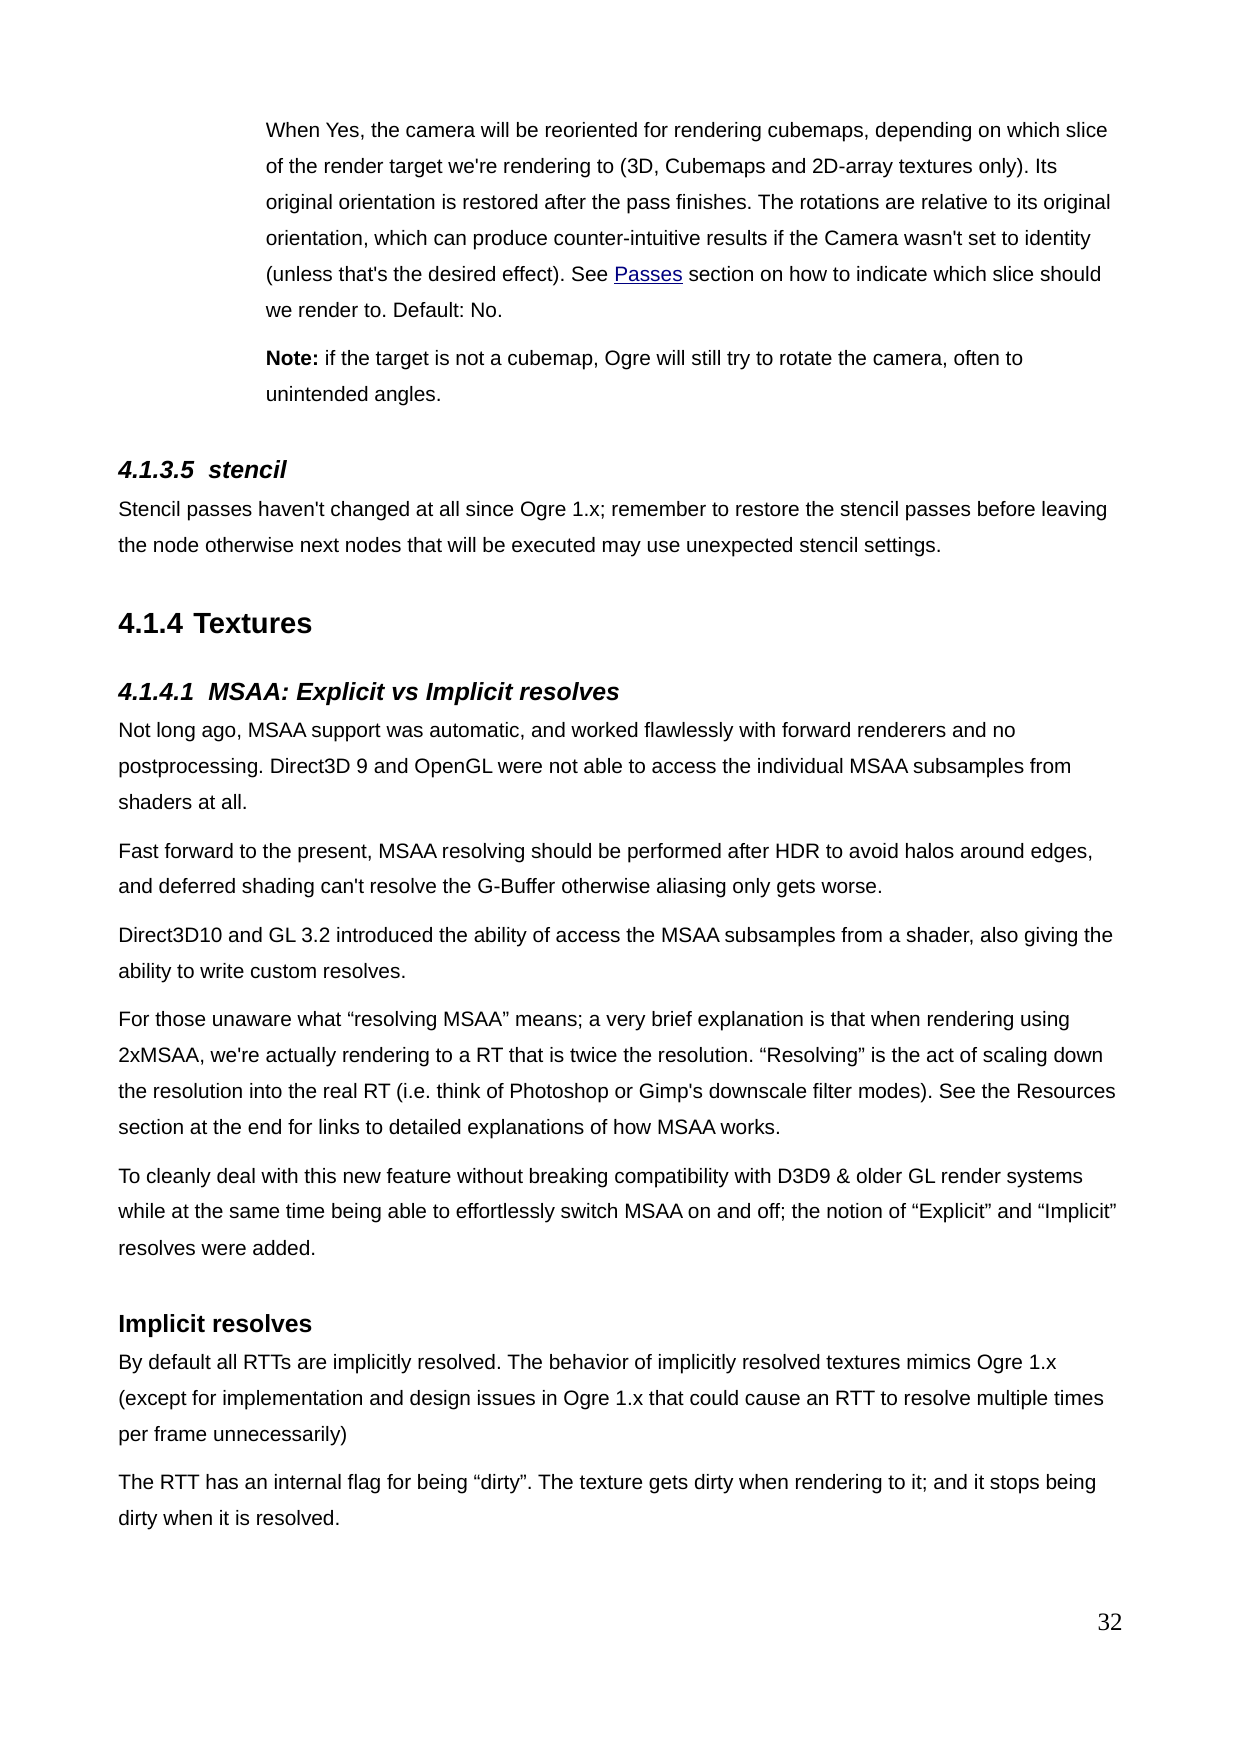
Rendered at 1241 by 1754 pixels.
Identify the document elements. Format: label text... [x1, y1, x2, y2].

text For those unaware what “resolving MSAA” means; a very brief explanation is that when rendering using 2xMSAA, we're actually rendering to a RT that is twice the resolution. “Resolving” is the act of scaling down the resolution into the real RT (i.e. think of Photoshop or Gimp's downscale filter modes). See the Resources section at the end for links to detailed explanations of how MSAA works. [118, 1007, 1122, 1139]
text Fast forward to the present, MSAA resolving should be performed after HDR to avoid halos around edges, and deferred shading can't resolve the G-Buffer otherwise aliasing only gets worse. [118, 838, 1122, 898]
subtitle stencil [118, 456, 1122, 484]
subtitle Textures [118, 606, 1122, 639]
text To cleanly deal with this new feature without breaking compatibility with D3D9 & older GL render systems while at the same time being able to effortlessly switch MSAA on and off; the notion of “Explicit” and “Implicit” resolves were added. [118, 1163, 1122, 1259]
text Stencil passes haven't changed at all since Ogre 1.x; remember to restore the stencil passes before leaving the node otherwise next nodes that will be executed may use unexpected stencil settings. [118, 497, 1122, 557]
subtitle MSAA: Explicit vs Implicit resolves [118, 677, 1122, 706]
subtitle Implicit resolves [118, 1309, 1122, 1337]
text Direct3D10 and GL 3.2 introduced the ability of access the MSAA subsamples from a shader, also giving the ability to write custom resolves. [118, 923, 1122, 983]
text Note: if the target is not a cubemap, Ogre will still try to rotate the camera, often to unintended angles. [266, 346, 1122, 406]
text Not long ago, MSAA support was automatic, and worked flawlessly with forward renderers and no postprocessing. Direct3D 9 and OpenGL were not able to access the individual MSAA subsamples from shaders at all. [118, 718, 1122, 814]
text The RTT has an internal flag for being “dirty”. The texture gets dirty when rendering to it; and it stops being dirty when it is resolved. [118, 1470, 1122, 1530]
text When Yes, the camera will be reoriented for rendering cubemaps, depending on which slice of the render target we're rendering to (3D, Cubemaps and 2D-array textures only). Its original orientation is restored after the pass finishes. The rotations are relative to its original orientation, which can produce counter-intuitive results if the Camera wasn't set to identity (unless that's the desired effect). See Passes section on how to indicate which slice should we render to. Default: No. [266, 118, 1122, 322]
text By default all RTTs are implicitly resolved. The behavior of implicitly resolved textures mimics Ogre 1.x (except for implementation and design issues in Ogre 1.x that could cause an RTT to resolve multiple times per frame unnecessarily) [118, 1350, 1122, 1446]
